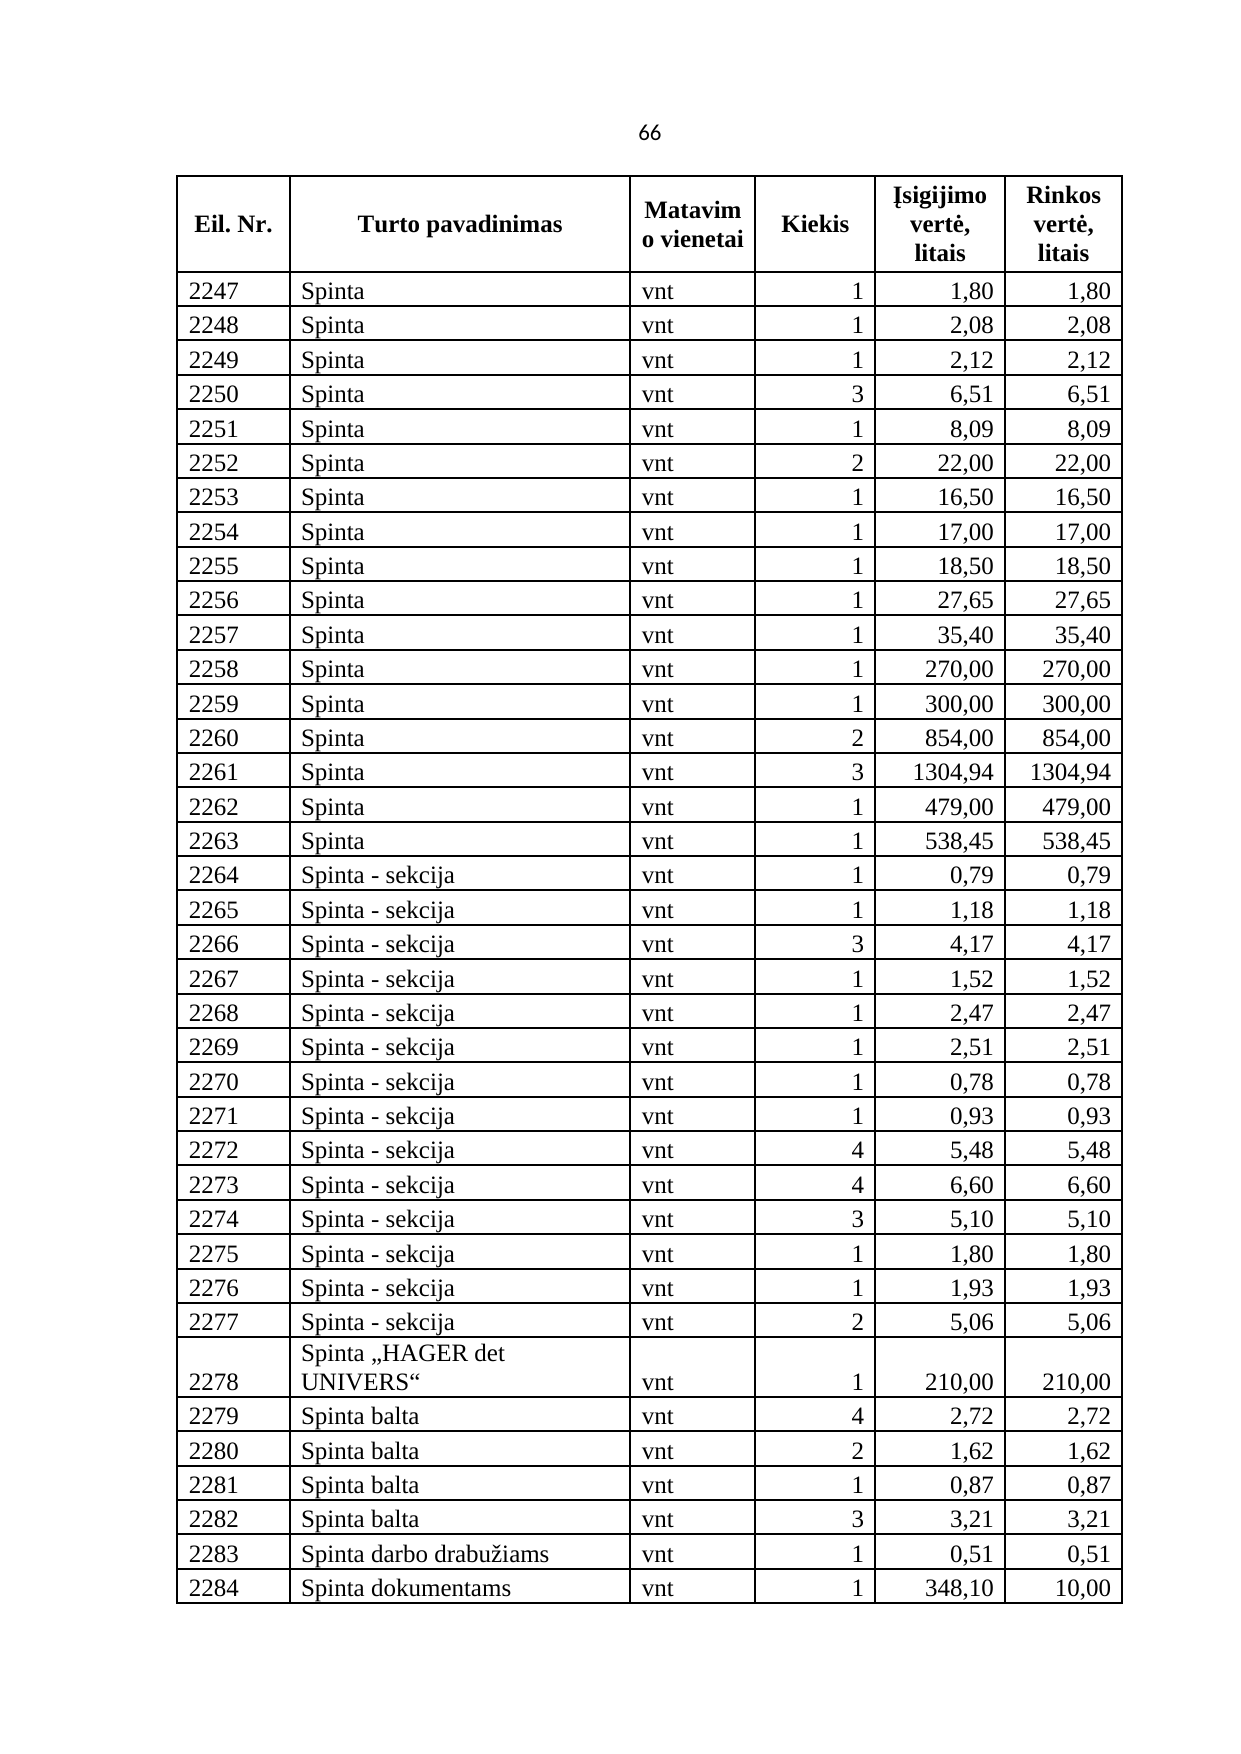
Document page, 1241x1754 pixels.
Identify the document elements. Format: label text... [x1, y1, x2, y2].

table_cell 2277 [178, 1304, 289, 1336]
table_cell 2259 [178, 685, 289, 717]
table_cell vnt [631, 548, 754, 580]
table_cell 1 [756, 341, 874, 374]
table_cell Spinta [291, 376, 629, 408]
table_cell 270,00 [876, 651, 1004, 683]
table_cell 2,12 [1006, 341, 1121, 374]
table_cell 348,10 [876, 1570, 1004, 1602]
table_cell 22,00 [1006, 445, 1121, 477]
table_cell 5,06 [1006, 1304, 1121, 1336]
table_cell 2 [756, 1432, 874, 1464]
table_cell 0,78 [876, 1063, 1004, 1096]
table_cell Spinta [291, 720, 629, 752]
table_cell 6,60 [1006, 1166, 1121, 1199]
table_cell 2270 [178, 1063, 289, 1096]
table_cell 5,06 [876, 1304, 1004, 1336]
table_cell 0,51 [1006, 1535, 1121, 1568]
table_cell 2,08 [876, 307, 1004, 339]
table_cell Spinta [291, 788, 629, 821]
table_cell 854,00 [876, 720, 1004, 752]
table_cell 5,10 [1006, 1201, 1121, 1233]
table_cell vnt [631, 1063, 754, 1096]
table_cell 2248 [178, 307, 289, 339]
table_cell 16,50 [1006, 479, 1121, 511]
table_cell vnt [631, 754, 754, 786]
table_cell vnt [631, 1304, 754, 1336]
table_cell 2275 [178, 1235, 289, 1267]
table_cell 8,09 [876, 410, 1004, 442]
table_cell 4,17 [1006, 926, 1121, 958]
table_cell 1 [756, 960, 874, 992]
table_cell 1 [756, 273, 874, 305]
table_cell 1 [756, 857, 874, 889]
table_cell 2250 [178, 376, 289, 408]
table_cell 6,51 [876, 376, 1004, 408]
table_cell 2,08 [1006, 307, 1121, 339]
table_cell Spinta dokumentams [291, 1570, 629, 1602]
table_cell 1 [756, 823, 874, 855]
table_cell Spinta - sekcija [291, 891, 629, 924]
table_cell 1 [756, 307, 874, 339]
table_cell vnt [631, 857, 754, 889]
table_cell 35,40 [876, 616, 1004, 649]
table_cell Spinta [291, 651, 629, 683]
table_cell 2 [756, 720, 874, 752]
table_cell vnt [631, 995, 754, 1027]
table_cell 1,52 [876, 960, 1004, 992]
table_cell Spinta - sekcija [291, 1029, 629, 1061]
table_cell vnt [631, 582, 754, 614]
table_cell 1,80 [1006, 273, 1121, 305]
table_cell 2 [756, 445, 874, 477]
table_cell vnt [631, 445, 754, 477]
table_cell 1,52 [1006, 960, 1121, 992]
table_cell 1 [756, 410, 874, 442]
table_cell Spinta - sekcija [291, 1270, 629, 1302]
table_cell 1 [756, 548, 874, 580]
table_cell 0,51 [876, 1535, 1004, 1568]
table_cell 1,62 [876, 1432, 1004, 1464]
table_cell 2278 [178, 1338, 289, 1396]
table_cell 3 [756, 754, 874, 786]
table_cell 1 [756, 513, 874, 546]
table_cell Spinta - sekcija [291, 1132, 629, 1164]
table_cell 1,18 [1006, 891, 1121, 924]
table_cell vnt [631, 479, 754, 511]
table_cell 2247 [178, 273, 289, 305]
table_cell vnt [631, 788, 754, 821]
table_cell 0,93 [1006, 1098, 1121, 1130]
table_cell 3,21 [1006, 1501, 1121, 1533]
table_cell 1 [756, 1235, 874, 1267]
table_cell vnt [631, 960, 754, 992]
table_cell 5,48 [876, 1132, 1004, 1164]
table_cell 1,18 [876, 891, 1004, 924]
table_cell 3 [756, 1201, 874, 1233]
table_cell 1 [756, 616, 874, 649]
table_cell 2,51 [1006, 1029, 1121, 1061]
table_cell 4 [756, 1398, 874, 1430]
table_cell Spinta [291, 823, 629, 855]
table_cell 1 [756, 1270, 874, 1302]
table_cell vnt [631, 926, 754, 958]
table_cell 2,47 [1006, 995, 1121, 1027]
table_cell 2258 [178, 651, 289, 683]
table_cell Spinta - sekcija [291, 960, 629, 992]
table_cell 1 [756, 1338, 874, 1396]
table_cell 4 [756, 1132, 874, 1164]
table_cell vnt [631, 1570, 754, 1602]
table_cell Spinta [291, 548, 629, 580]
table_cell vnt [631, 513, 754, 546]
table_cell 210,00 [1006, 1338, 1121, 1396]
table_cell 3,21 [876, 1501, 1004, 1533]
table_cell 300,00 [876, 685, 1004, 717]
table_cell Spinta [291, 582, 629, 614]
table_cell 300,00 [1006, 685, 1121, 717]
table_cell 2263 [178, 823, 289, 855]
table_cell vnt [631, 1535, 754, 1568]
table_cell vnt [631, 341, 754, 374]
table_cell vnt [631, 307, 754, 339]
table_cell 6,51 [1006, 376, 1121, 408]
table_cell vnt [631, 891, 754, 924]
table_cell 17,00 [876, 513, 1004, 546]
table_cell 2,12 [876, 341, 1004, 374]
table_cell vnt [631, 1338, 754, 1396]
table_cell 18,50 [1006, 548, 1121, 580]
table_cell vnt [631, 616, 754, 649]
table_cell 1304,94 [876, 754, 1004, 786]
table_cell 210,00 [876, 1338, 1004, 1396]
table_cell 0,79 [1006, 857, 1121, 889]
table_cell 2261 [178, 754, 289, 786]
table_cell 5,48 [1006, 1132, 1121, 1164]
table_cell 2276 [178, 1270, 289, 1302]
table_cell 6,60 [876, 1166, 1004, 1199]
table_cell vnt [631, 1098, 754, 1130]
table_header Eil. Nr. [178, 177, 289, 271]
table_header Rinkos vertė, litais [1006, 177, 1121, 271]
table_cell 35,40 [1006, 616, 1121, 649]
table_cell vnt [631, 1201, 754, 1233]
table_cell 538,45 [876, 823, 1004, 855]
table_cell Spinta darbo drabužiams [291, 1535, 629, 1568]
table_cell Spinta - sekcija [291, 1098, 629, 1130]
table_cell 2266 [178, 926, 289, 958]
table_cell 2267 [178, 960, 289, 992]
table_cell 1 [756, 788, 874, 821]
table_cell 18,50 [876, 548, 1004, 580]
table_cell 1,93 [876, 1270, 1004, 1302]
table_cell 2268 [178, 995, 289, 1027]
table_cell 10,00 [1006, 1570, 1121, 1602]
table_cell Spinta - sekcija [291, 926, 629, 958]
table_cell 2 [756, 1304, 874, 1336]
table_cell 1,80 [876, 1235, 1004, 1267]
table_cell vnt [631, 1432, 754, 1464]
table_cell 2272 [178, 1132, 289, 1164]
table_cell vnt [631, 1467, 754, 1499]
table_cell 5,10 [876, 1201, 1004, 1233]
table_cell 3 [756, 376, 874, 408]
table_cell 17,00 [1006, 513, 1121, 546]
table_cell Spinta - sekcija [291, 1063, 629, 1096]
table_cell 2,72 [876, 1398, 1004, 1430]
table_cell 1304,94 [1006, 754, 1121, 786]
table_cell Spinta balta [291, 1467, 629, 1499]
table_cell 2265 [178, 891, 289, 924]
table_cell vnt [631, 1166, 754, 1199]
table_cell vnt [631, 1029, 754, 1061]
table_cell vnt [631, 1398, 754, 1430]
table_cell 854,00 [1006, 720, 1121, 752]
table_cell 2257 [178, 616, 289, 649]
table_cell 1 [756, 582, 874, 614]
table_cell 2252 [178, 445, 289, 477]
table_cell 3 [756, 1501, 874, 1533]
table_cell 2249 [178, 341, 289, 374]
table_cell 22,00 [876, 445, 1004, 477]
table_cell 270,00 [1006, 651, 1121, 683]
table_cell 1,80 [876, 273, 1004, 305]
table_cell Spinta [291, 307, 629, 339]
table_cell 2256 [178, 582, 289, 614]
table_cell 2,51 [876, 1029, 1004, 1061]
table_cell vnt [631, 410, 754, 442]
table_cell 16,50 [876, 479, 1004, 511]
table_cell Spinta - sekcija [291, 1201, 629, 1233]
table_cell 0,87 [876, 1467, 1004, 1499]
table_cell 2253 [178, 479, 289, 511]
table_cell 2,47 [876, 995, 1004, 1027]
table_cell Spinta [291, 479, 629, 511]
table_cell vnt [631, 1501, 754, 1533]
table_cell 538,45 [1006, 823, 1121, 855]
table_header Turto pavadinimas [291, 177, 629, 271]
table_cell Spinta [291, 685, 629, 717]
table_cell Spinta - sekcija [291, 995, 629, 1027]
table_cell 1,62 [1006, 1432, 1121, 1464]
table_cell Spinta - sekcija [291, 1235, 629, 1267]
table_cell Spinta [291, 445, 629, 477]
table_cell Spinta - sekcija [291, 1304, 629, 1336]
table_header Įsigijimo vertė, litais [876, 177, 1004, 271]
table_cell 2283 [178, 1535, 289, 1568]
table_cell 0,79 [876, 857, 1004, 889]
table_cell 27,65 [1006, 582, 1121, 614]
table_cell 2284 [178, 1570, 289, 1602]
table_cell 1 [756, 1063, 874, 1096]
table_cell 2273 [178, 1166, 289, 1199]
table_cell 2281 [178, 1467, 289, 1499]
table_cell 2264 [178, 857, 289, 889]
table_cell Spinta [291, 754, 629, 786]
table_cell Spinta - sekcija [291, 857, 629, 889]
table_cell vnt [631, 1132, 754, 1164]
table_cell vnt [631, 376, 754, 408]
table_cell Spinta [291, 273, 629, 305]
table_cell 1 [756, 1467, 874, 1499]
table_cell 1 [756, 479, 874, 511]
table_cell vnt [631, 1235, 754, 1267]
table_cell vnt [631, 720, 754, 752]
table_cell 8,09 [1006, 410, 1121, 442]
table_cell 1 [756, 1098, 874, 1130]
table_cell 2271 [178, 1098, 289, 1130]
table_cell 1 [756, 1570, 874, 1602]
table_cell Spinta [291, 410, 629, 442]
table_cell 0,78 [1006, 1063, 1121, 1096]
table_cell 2280 [178, 1432, 289, 1464]
table_cell vnt [631, 823, 754, 855]
table_cell 4 [756, 1166, 874, 1199]
table_cell vnt [631, 273, 754, 305]
table_cell 1 [756, 995, 874, 1027]
table_cell 2260 [178, 720, 289, 752]
table_header Kiekis [756, 177, 874, 271]
table_cell vnt [631, 651, 754, 683]
table_cell Spinta [291, 341, 629, 374]
table_cell 1 [756, 1535, 874, 1568]
table_cell Spinta balta [291, 1432, 629, 1464]
table_cell 2269 [178, 1029, 289, 1061]
table_cell 0,93 [876, 1098, 1004, 1130]
table_header Matavimo vienetai [631, 177, 754, 271]
table_cell 2262 [178, 788, 289, 821]
table_cell 3 [756, 926, 874, 958]
table_cell 2282 [178, 1501, 289, 1533]
table_cell 27,65 [876, 582, 1004, 614]
table_cell 2251 [178, 410, 289, 442]
table_cell 2255 [178, 548, 289, 580]
table_cell 2254 [178, 513, 289, 546]
table_cell vnt [631, 1270, 754, 1302]
table_cell 4,17 [876, 926, 1004, 958]
table_cell vnt [631, 685, 754, 717]
table_cell Spinta - sekcija [291, 1166, 629, 1199]
table_cell Spinta balta [291, 1398, 629, 1430]
table_cell Spinta „HAGER det UNIVERS“ [291, 1338, 629, 1396]
table_cell 0,87 [1006, 1467, 1121, 1499]
table_cell Spinta balta [291, 1501, 629, 1533]
table_cell 1 [756, 651, 874, 683]
table_cell 2279 [178, 1398, 289, 1430]
table_cell 479,00 [1006, 788, 1121, 821]
table_cell 1 [756, 1029, 874, 1061]
table_cell 1 [756, 891, 874, 924]
table_cell 1,80 [1006, 1235, 1121, 1267]
table_cell 1,93 [1006, 1270, 1121, 1302]
table_cell 2,72 [1006, 1398, 1121, 1430]
table_cell Spinta [291, 616, 629, 649]
table_cell Spinta [291, 513, 629, 546]
table_cell 2274 [178, 1201, 289, 1233]
table_cell 1 [756, 685, 874, 717]
table_cell 479,00 [876, 788, 1004, 821]
